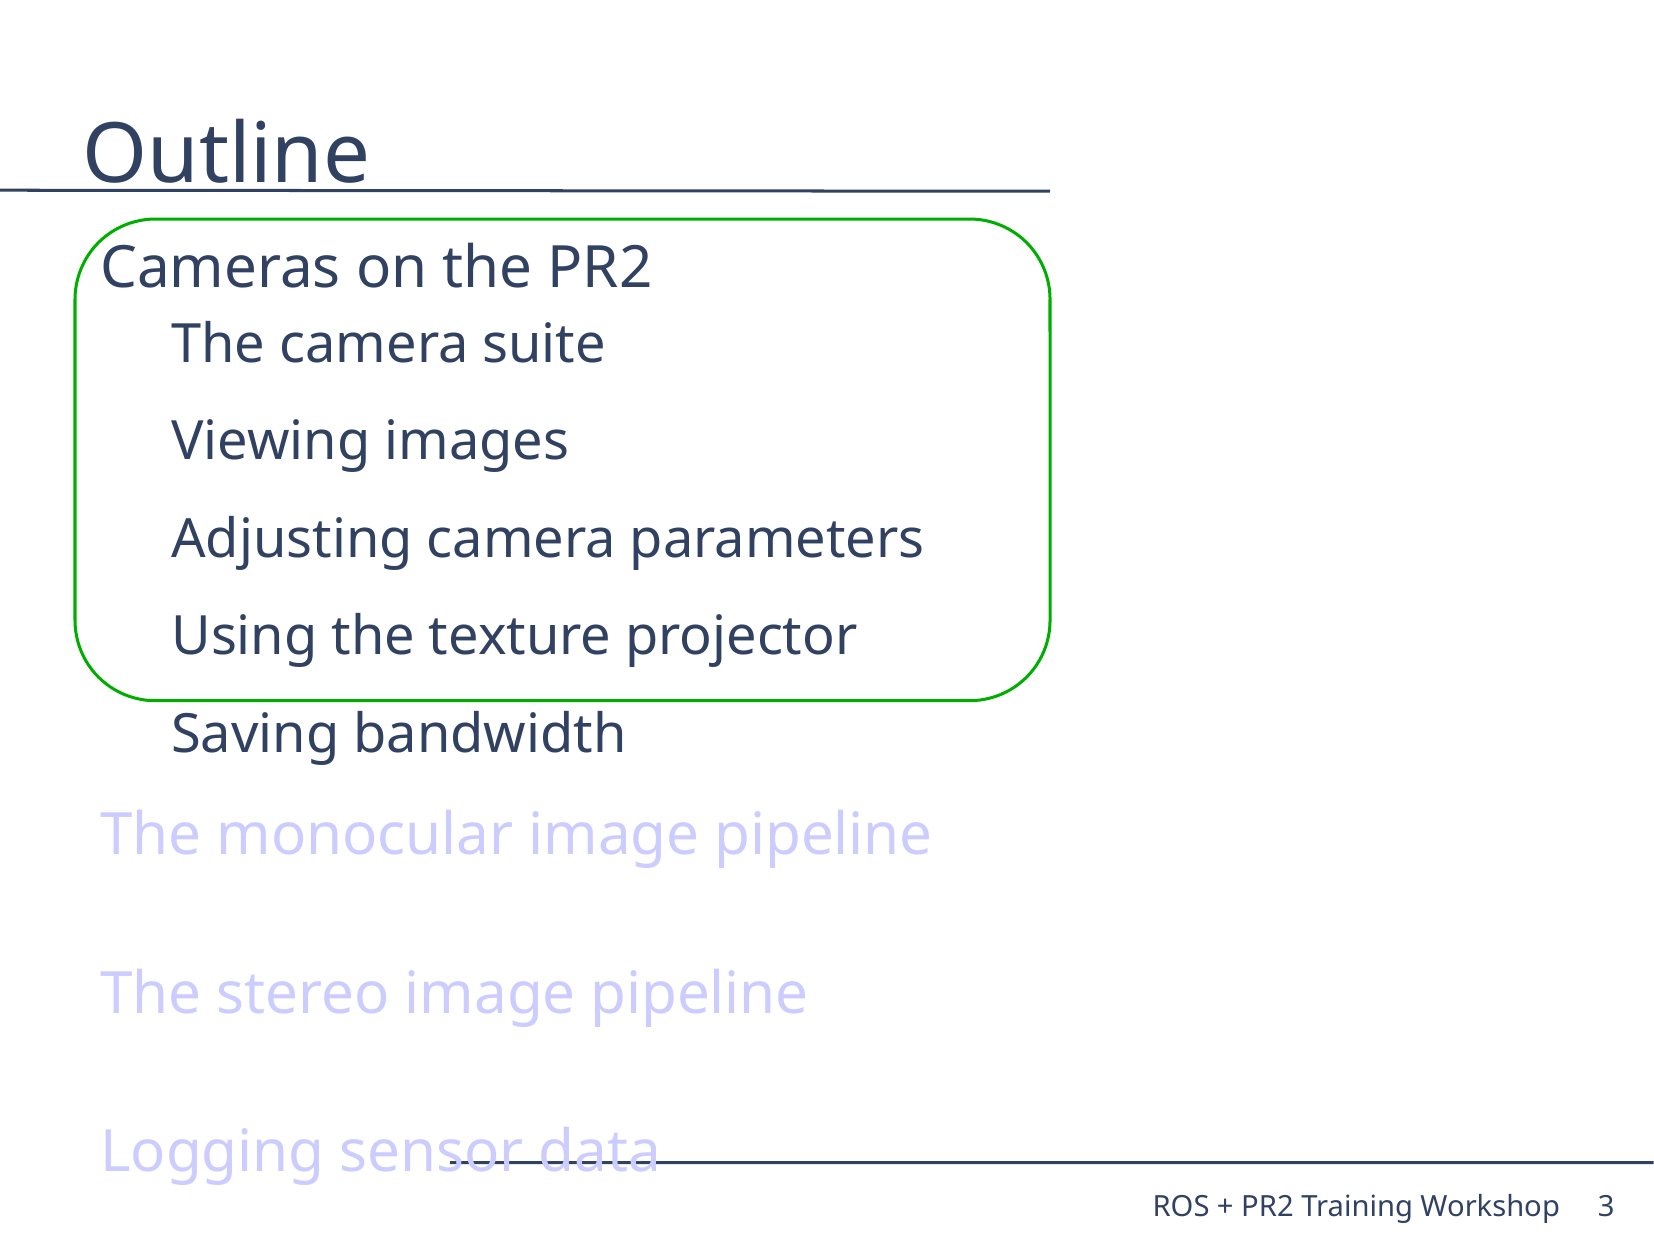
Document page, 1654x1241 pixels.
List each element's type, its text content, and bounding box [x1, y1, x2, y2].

title Outline [82, 82, 1571, 218]
list Cameras on the PR2 The camera suite Viewing images Adjusting camera parameters Using the texture projector Saving bandwidth The monocular image pipeline The stereo image pipeline Logging sensor data Writing a vision node [82, 225, 1048, 699]
list Cameras on the PR2 The camera suite Viewing images Adjusting camera parameters Using the texture projector Saving bandwidth The monocular image pipeline The stereo image pipeline Logging sensor data Writing a vision node [82, 225, 1571, 1163]
